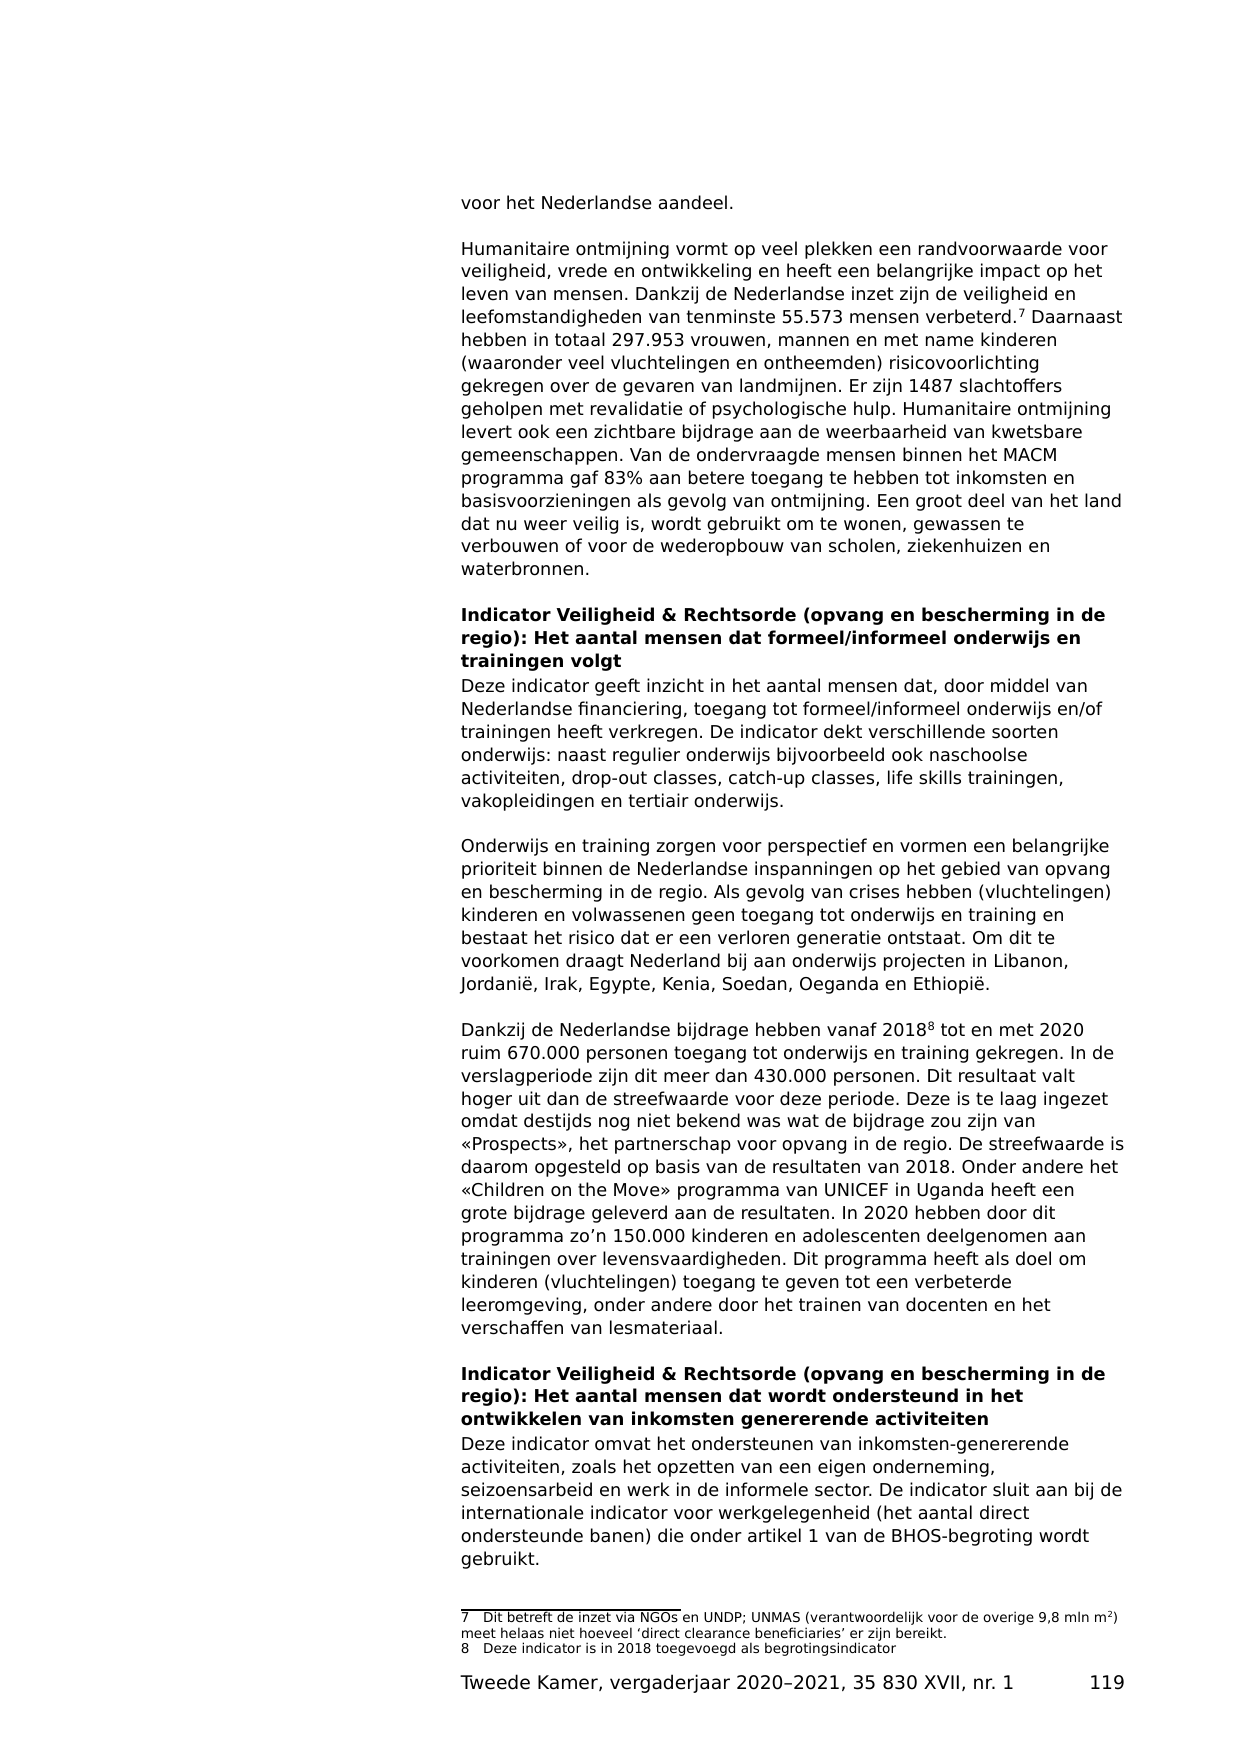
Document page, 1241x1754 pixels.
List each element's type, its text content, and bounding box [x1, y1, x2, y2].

text Deze indicator omvat het ondersteunen van inkomsten-genererende activiteiten, zoals het opzetten van een eigen onderneming, seizoensarbeid en werk in de informele sector. De indicator sluit aan bij de internationale indicator voor werkgelegenheid (het aantal direct ondersteunde banen) die onder artikel 1 van de BHOS-begroting wordt gebruikt. [461, 1432, 1125, 1570]
text Indicator Veiligheid & Rechtsorde (opvang en bescherming in de regio): Het aantal mensen dat wordt ondersteund in het ontwikkelen van inkomsten genererende activiteiten [461, 1362, 1125, 1430]
text Indicator Veiligheid & Rechtsorde (opvang en bescherming in de regio): Het aantal mensen dat formeel/informeel onderwijs en trainingen volgt [461, 603, 1125, 672]
text __Dit betreft de inzet via NGOs en UNDP; UNMAS (verantwoordelijk voor de overige 9,8 mln m2) meet helaas niet hoeveel ‘direct clearance beneficiaries’ er zijn bereikt. [461, 1610, 1125, 1641]
text voor het Nederlandse aandeel. [461, 191, 1125, 214]
text __Deze indicator is in 2018 toegevoegd als begrotingsindicator [461, 1641, 1125, 1657]
text Dankzij de Nederlandse bijdrage hebben vanaf 2018 tot en met 2020 ruim 670.000 personen toegang tot onderwijs en training gekregen. In de verslagperiode zijn dit meer dan 430.000 personen. Dit resultaat valt hoger uit dan de streefwaarde voor deze periode. Deze is te laag ingezet omdat destijds nog niet bekend was wat de bijdrage zou zijn van «Prospects», het partnerschap voor opvang in de regio. De streefwaarde is daarom opgesteld op basis van de resultaten van 2018. Onder andere het «Children on the Move» programma van UNICEF in Uganda heeft een grote bijdrage geleverd aan de resultaten. In 2020 hebben door dit programma zo’n 150.000 kinderen en adolescenten deelgenomen aan trainingen over levensvaardigheden. Dit programma heeft als doel om kinderen (vluchtelingen) toegang te geven tot een verbeterde leeromgeving, onder andere door het trainen van docenten en het verschaffen van lesmateriaal. [461, 1018, 1125, 1339]
text Deze indicator geeft inzicht in het aantal mensen dat, door middel van Nederlandse financiering, toegang tot formeel/informeel onderwijs en/of trainingen heeft verkregen. De indicator dekt verschillende soorten onderwijs: naast regulier onderwijs bijvoorbeeld ook naschoolse activiteiten, drop-out classes, catch-up classes, life skills trainingen, vakopleidingen en tertiair onderwijs. [461, 674, 1125, 812]
text Onderwijs en training zorgen voor perspectief en vormen een belangrijke prioriteit binnen de Nederlandse inspanningen op het gebied van opvang en bescherming in de regio. Als gevolg van crises hebben (vluchtelingen) kinderen en volwassenen geen toegang tot onderwijs en training en bestaat het risico dat er een verloren generatie ontstaat. Om dit te voorkomen draagt Nederland bij aan onderwijs projecten in Libanon, Jordanië, Irak, Egypte, Kenia, Soedan, Oeganda en Ethiopië. [461, 834, 1125, 995]
text Humanitaire ontmijning vormt op veel plekken een randvoorwaarde voor veiligheid, vrede en ontwikkeling en heeft een belangrijke impact op het leven van mensen. Dankzij de Nederlandse inzet zijn de veiligheid en leefomstandigheden van tenminste 55.573 mensen verbeterd. Daarnaast hebben in totaal 297.953 vrouwen, mannen en met name kinderen (waaronder veel vluchtelingen en ontheemden) risicovoorlichting gekregen over de gevaren van landmijnen. Er zijn 1487 slachtoffers geholpen met revalidatie of psychologische hulp. Humanitaire ontmijning levert ook een zichtbare bijdrage aan de weerbaarheid van kwetsbare gemeenschappen. Van de ondervraagde mensen binnen het MACM programma gaf 83% aan betere toegang te hebben tot inkomsten en basisvoorzieningen als gevolg van ontmijning. Een groot deel van het land dat nu weer veilig is, wordt gebruikt om te wonen, gewassen te verbouwen of voor de wederopbouw van scholen, ziekenhuizen en waterbronnen. [461, 237, 1125, 580]
